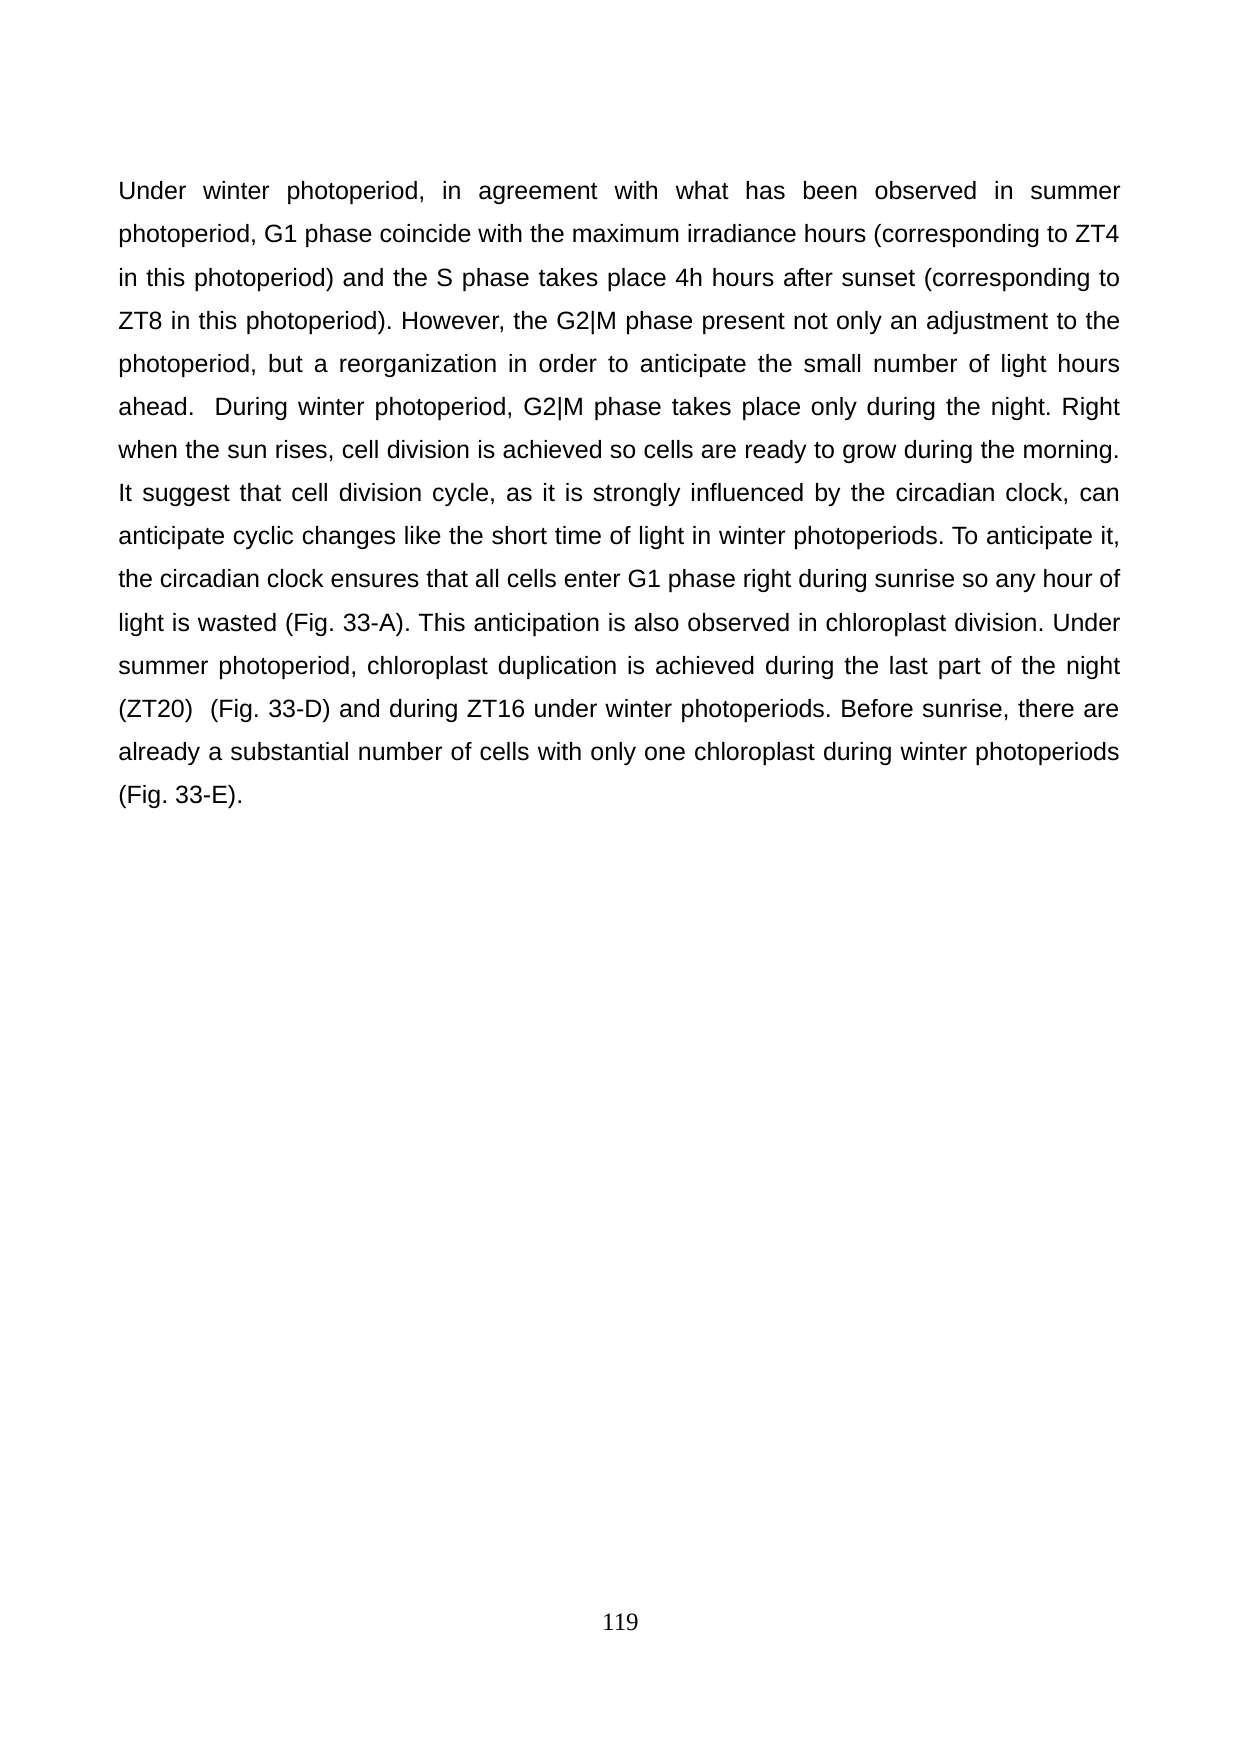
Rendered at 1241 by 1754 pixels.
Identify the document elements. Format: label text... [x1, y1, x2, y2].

text Under winter photoperiod, in agreement with what has been observed in summer photoperiod, G1 phase coincide with the maximum irradiance hours (corresponding to ZT4 in this photoperiod) and the S phase takes place 4h hours after sunset (corresponding to ZT8 in this photoperiod). However, the G2|M phase present not only an adjustment to the photoperiod, but a reorganization in order to anticipate the small number of light hours ahead. During winter photoperiod, G2|M phase takes place only during the night. Right when the sun rises, cell division is achieved so cells are ready to grow during the morning. It suggest that cell division cycle, as it is strongly influenced by the circadian clock, can anticipate cyclic changes like the short time of light in winter photoperiods. To anticipate it, the circadian clock ensures that all cells enter G1 phase right during sunrise so any hour of light is wasted (Fig. 33-A). This anticipation is also observed in chloroplast division. Under summer photoperiod, chloroplast duplication is achieved during the last part of the night (ZT20) (Fig. 33-D) and during ZT16 under winter photoperiods. Before sunrise, there are already a substantial number of cells with only one chloroplast during winter photoperiods (Fig. 33-E). [118, 176, 1122, 809]
